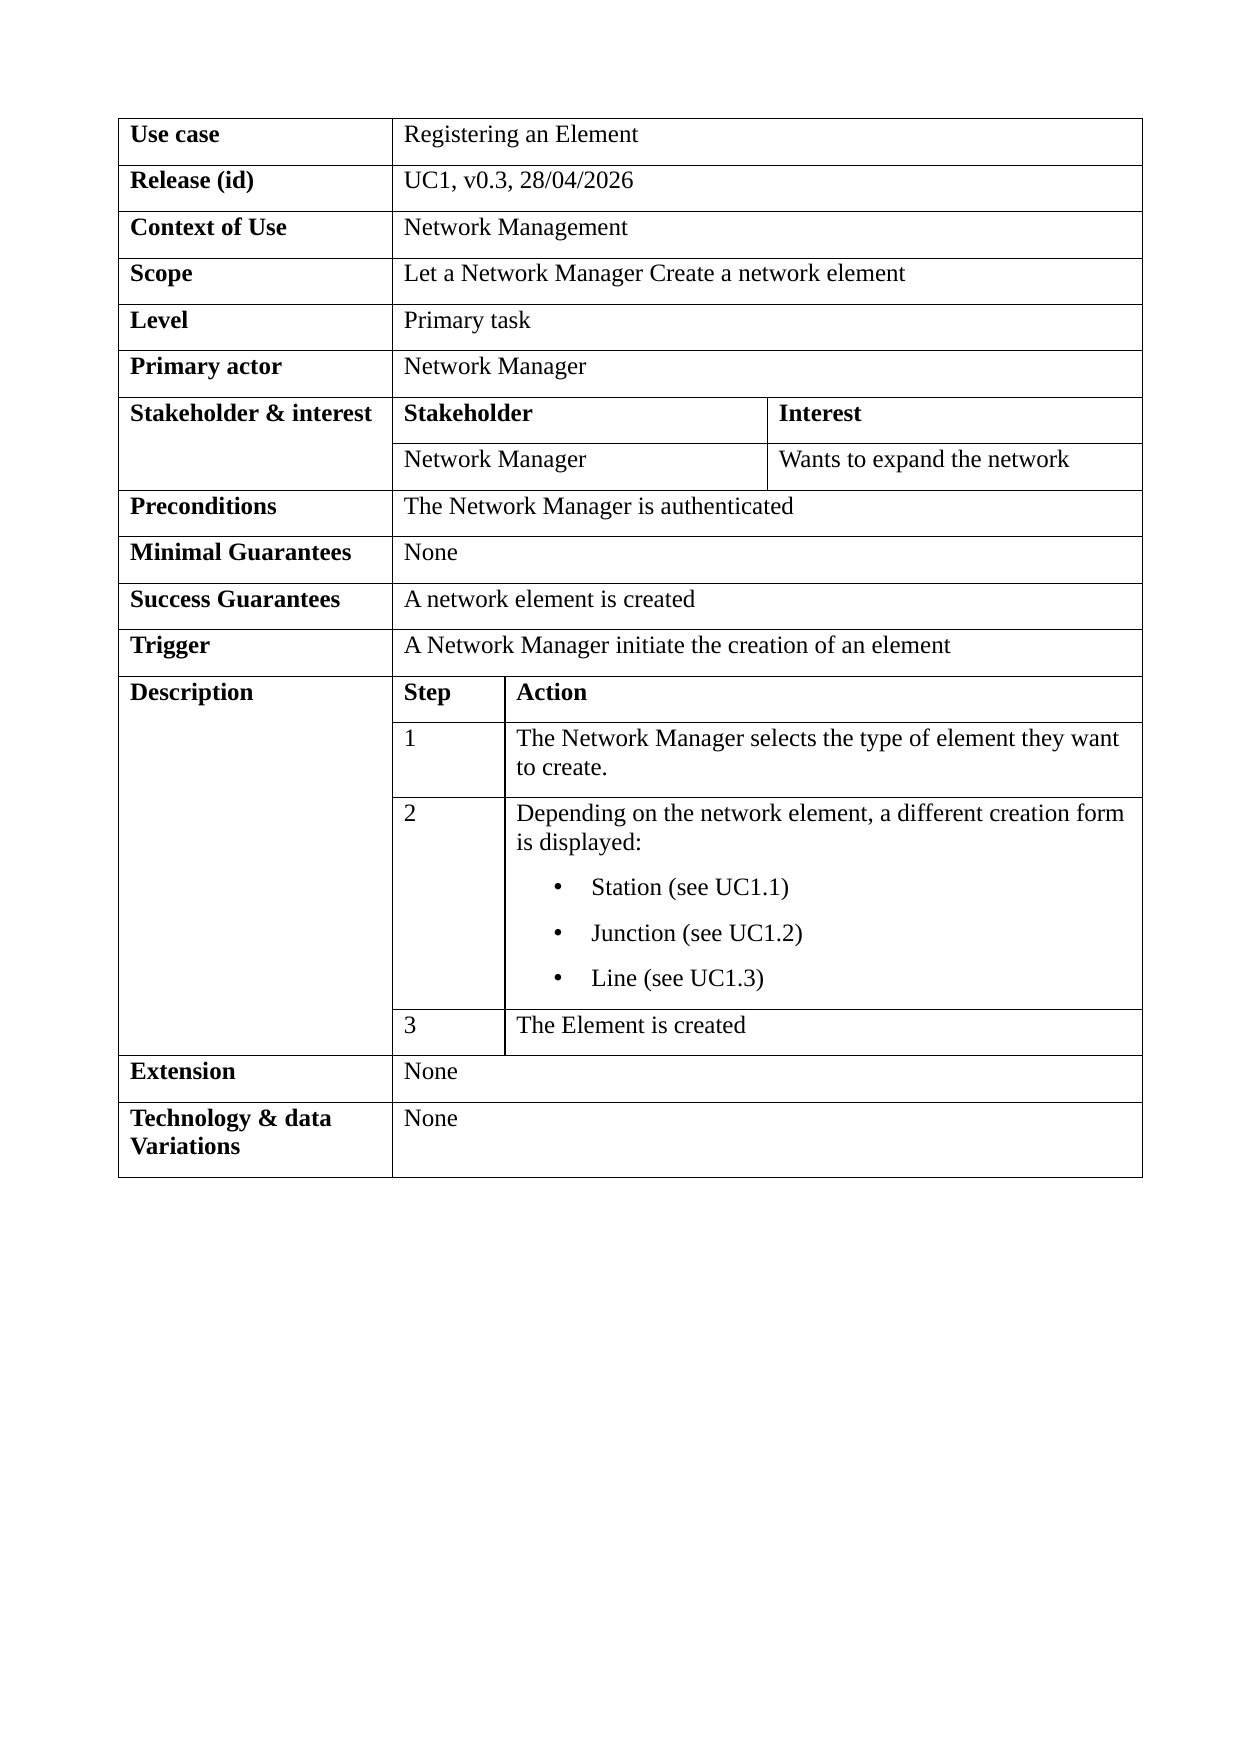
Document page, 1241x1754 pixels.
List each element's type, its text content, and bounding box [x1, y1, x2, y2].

table_cell 3 [393, 1010, 504, 1055]
table_cell Interest [768, 398, 1142, 443]
table_cell Depending on the network element, a different creation form is displayed: Station (see UC1.1) Junction (see UC1.2) Line (see UC1.3) [506, 798, 1142, 1009]
table_cell Action [506, 677, 1142, 722]
table_cell Trigger [119, 630, 392, 676]
table_cell UC1, v0.3, 28/04/2026 [393, 166, 1142, 211]
table_cell Primary task [393, 305, 1142, 350]
table_cell 2 [393, 798, 504, 1009]
table_cell A network element is created [393, 584, 1142, 629]
table_cell Stakeholder & interest [119, 398, 392, 490]
table_cell Release (id) [119, 166, 392, 211]
table_cell Technology & data Variations [119, 1103, 392, 1177]
table_cell None [393, 1103, 1142, 1177]
table_cell Level [119, 305, 392, 350]
table_cell The Network Manager is authenticated [393, 491, 1142, 536]
table_cell None [393, 537, 1142, 583]
table_cell 1 [393, 723, 504, 797]
table_cell A Network Manager initiate the creation of an element [393, 630, 1142, 676]
table_cell Preconditions [119, 491, 392, 536]
table_cell Let a Network Manager Create a network element [393, 259, 1142, 304]
table_cell Success Guarantees [119, 584, 392, 629]
table_cell None [393, 1056, 1142, 1102]
table_cell Stakeholder [393, 398, 767, 443]
table_header Registering an Element [393, 119, 1142, 164]
table_cell Context of Use [119, 212, 392, 257]
table_cell The Element is created [506, 1010, 1142, 1055]
table_cell Description [119, 677, 392, 1055]
table_cell Network Manager [393, 444, 767, 490]
table_cell The Network Manager selects the type of element they want to create. [506, 723, 1142, 797]
table_cell Wants to expand the network [768, 444, 1142, 490]
table_cell Primary actor [119, 351, 392, 397]
table_cell Network Management [393, 212, 1142, 257]
table_cell Extension [119, 1056, 392, 1102]
table_cell Network Manager [393, 351, 1142, 397]
table_cell Minimal Guarantees [119, 537, 392, 583]
table_cell Scope [119, 259, 392, 304]
table_header Use case [119, 119, 392, 164]
table_cell Step [393, 677, 504, 722]
